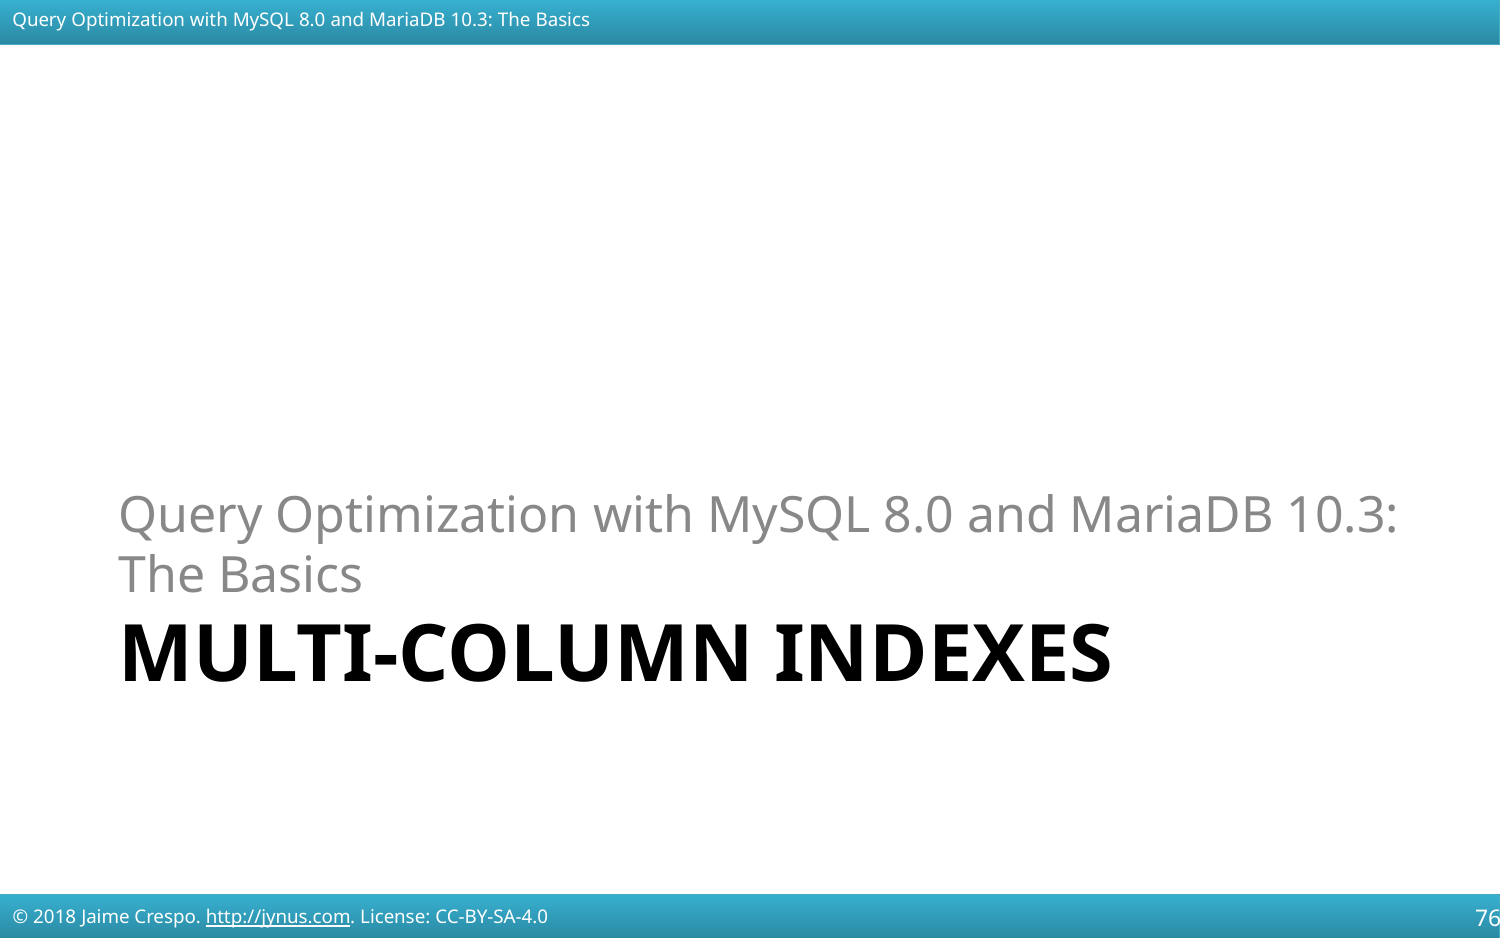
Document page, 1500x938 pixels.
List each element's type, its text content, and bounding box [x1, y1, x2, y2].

title Multi-column Indexes [118, 603, 1394, 938]
list Query Optimization with MySQL 8.0 and MariaDB 10.3: The Basics [118, 162, 1446, 603]
slide_number [1389, 896, 1490, 935]
